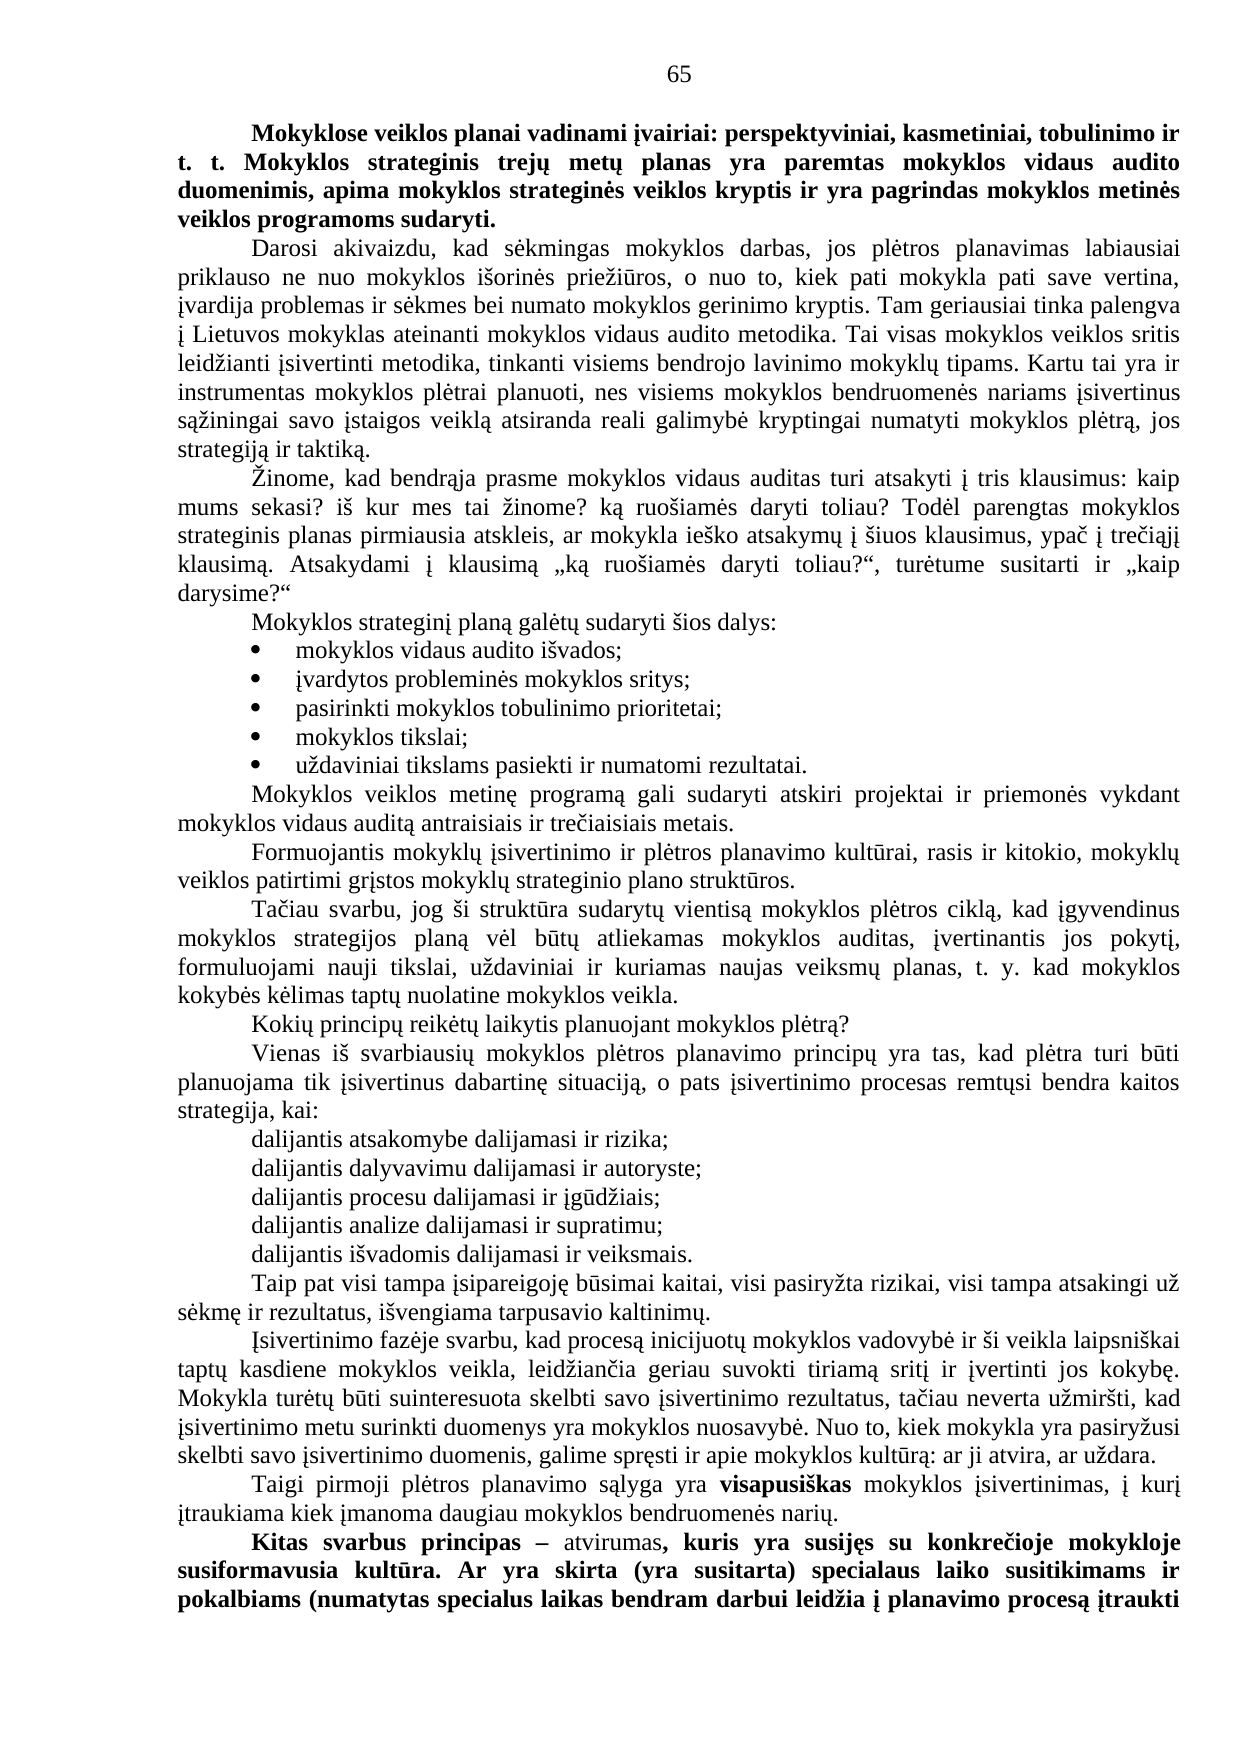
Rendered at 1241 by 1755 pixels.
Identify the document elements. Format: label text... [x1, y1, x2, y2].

text dalijantis dalyvavimu dalijamasi ir autoryste; [177, 1153, 1181, 1182]
text Mokyklose veiklos planai vadinami įvairiai: perspektyviniai, kasmetiniai, tobulinimo ir t. t. Mokyklos strateginis trejų metų planas yra paremtas mokyklos vidaus audito duomenimis, apima mokyklos strateginės veiklos kryptis ir yra pagrindas mokyklos metinės veiklos programoms sudaryti. [177, 118, 1181, 233]
text Žinome, kad bendrąja prasme mokyklos vidaus auditas turi atsakyti į tris klausimus: kaip mums sekasi? iš kur mes tai žinome? ką ruošiamės daryti toliau? Todėl parengtas mokyklos strateginis planas pirmiausia atskleis, ar mokykla ieško atsakymų į šiuos klausimus, ypač į trečiąjį klausimą. Atsakydami į klausimą „ką ruošiamės daryti toliau?“, turėtume susitarti ir „kaip darysime?“ [177, 463, 1181, 607]
text Taip pat visi tampa įsipareigoję būsimai kaitai, visi pasiryžta rizikai, visi tampa atsakingi už sėkmę ir rezultatus, išvengiama tarpusavio kaltinimų. [177, 1268, 1181, 1326]
text Įsivertinimo fazėje svarbu, kad procesą inicijuotų mokyklos vadovybė ir ši veikla laipsniškai taptų kasdiene mokyklos veikla, leidžiančia geriau suvokti tiriamą sritį ir įvertinti jos kokybę. Mokykla turėtų būti suinteresuota skelbti savo įsivertinimo rezultatus, tačiau neverta užmiršti, kad įsivertinimo metu surinkti duomenys yra mokyklos nuosavybė. Nuo to, kiek mokykla yra pasiryžusi skelbti savo įsivertinimo duomenis, galime spręsti ir apie mokyklos kultūrą: ar ji atvira, ar uždara. [177, 1326, 1181, 1469]
text Taigi pirmoji plėtros planavimo sąlyga yra visapusiškas mokyklos įsivertinimas, į kurį įtraukiama kiek įmanoma daugiau mokyklos bendruomenės narių. [177, 1469, 1181, 1527]
text Kokių principų reikėtų laikytis planuojant mokyklos plėtrą? [177, 1009, 1181, 1038]
text Mokyklos strateginį planą galėtų sudaryti šios dalys: [177, 607, 1181, 636]
text  mokyklos tikslai; [251, 722, 1181, 751]
text  pasirinkti mokyklos tobulinimo prioritetai; [251, 693, 1181, 722]
text  uždaviniai tikslams pasiekti ir numatomi rezultatai. [251, 751, 1181, 779]
text Mokyklos veiklos metinę programą gali sudaryti atskiri projektai ir priemonės vykdant mokyklos vidaus auditą antraisiais ir trečiaisiais metais. [177, 779, 1181, 837]
text Darosi akivaizdu, kad sėkmingas mokyklos darbas, jos plėtros planavimas labiausiai priklauso ne nuo mokyklos išorinės priežiūros, o nuo to, kiek pati mokykla pati save vertina, įvardija problemas ir sėkmes bei numato mokyklos gerinimo kryptis. Tam geriausiai tinka palengva į Lietuvos mokyklas ateinanti mokyklos vidaus audito metodika. Tai visas mokyklos veiklos sritis leidžianti įsivertinti metodika, tinkanti visiems bendrojo lavinimo mokyklų tipams. Kartu tai yra ir instrumentas mokyklos plėtrai planuoti, nes visiems mokyklos bendruomenės nariams įsivertinus sąžiningai savo įstaigos veiklą atsiranda reali galimybė kryptingai numatyti mokyklos plėtrą, jos strategiją ir taktiką. [177, 233, 1181, 463]
text dalijantis analize dalijamasi ir supratimu; [177, 1211, 1181, 1239]
text Vienas iš svarbiausių mokyklos plėtros planavimo principų yra tas, kad plėtra turi būti planuojama tik įsivertinus dabartinę situaciją, o pats įsivertinimo procesas remtųsi bendra kaitos strategija, kai: [177, 1038, 1181, 1124]
text Tačiau svarbu, jog ši struktūra sudarytų vientisą mokyklos plėtros ciklą, kad įgyvendinus mokyklos strategijos planą vėl būtų atliekamas mokyklos auditas, įvertinantis jos pokytį, formuluojami nauji tikslai, uždaviniai ir kuriamas naujas veiksmų planas, t. y. kad mokyklos kokybės kėlimas taptų nuolatine mokyklos veikla. [177, 894, 1181, 1009]
text  įvardytos probleminės mokyklos sritys; [251, 664, 1181, 693]
text dalijantis atsakomybe dalijamasi ir rizika; [177, 1124, 1181, 1153]
text  mokyklos vidaus audito išvados; [251, 636, 1181, 664]
text dalijantis išvadomis dalijamasi ir veiksmais. [177, 1239, 1181, 1268]
text Formuojantis mokyklų įsivertinimo ir plėtros planavimo kultūrai, rasis ir kitokio, mokyklų veiklos patirtimi grįstos mokyklų strateginio plano struktūros. [177, 837, 1181, 894]
text dalijantis procesu dalijamasi ir įgūdžiais; [177, 1182, 1181, 1211]
text Kitas svarbus principas – atvirumas, kuris yra susijęs su konkrečioje mokykloje susiformavusia kultūra. Ar yra skirta (yra susitarta) specialaus laiko susitikimams ir pokalbiams (numatytas specialus laikas bendram darbui leidžia į planavimo procesą įtraukti [177, 1527, 1181, 1613]
